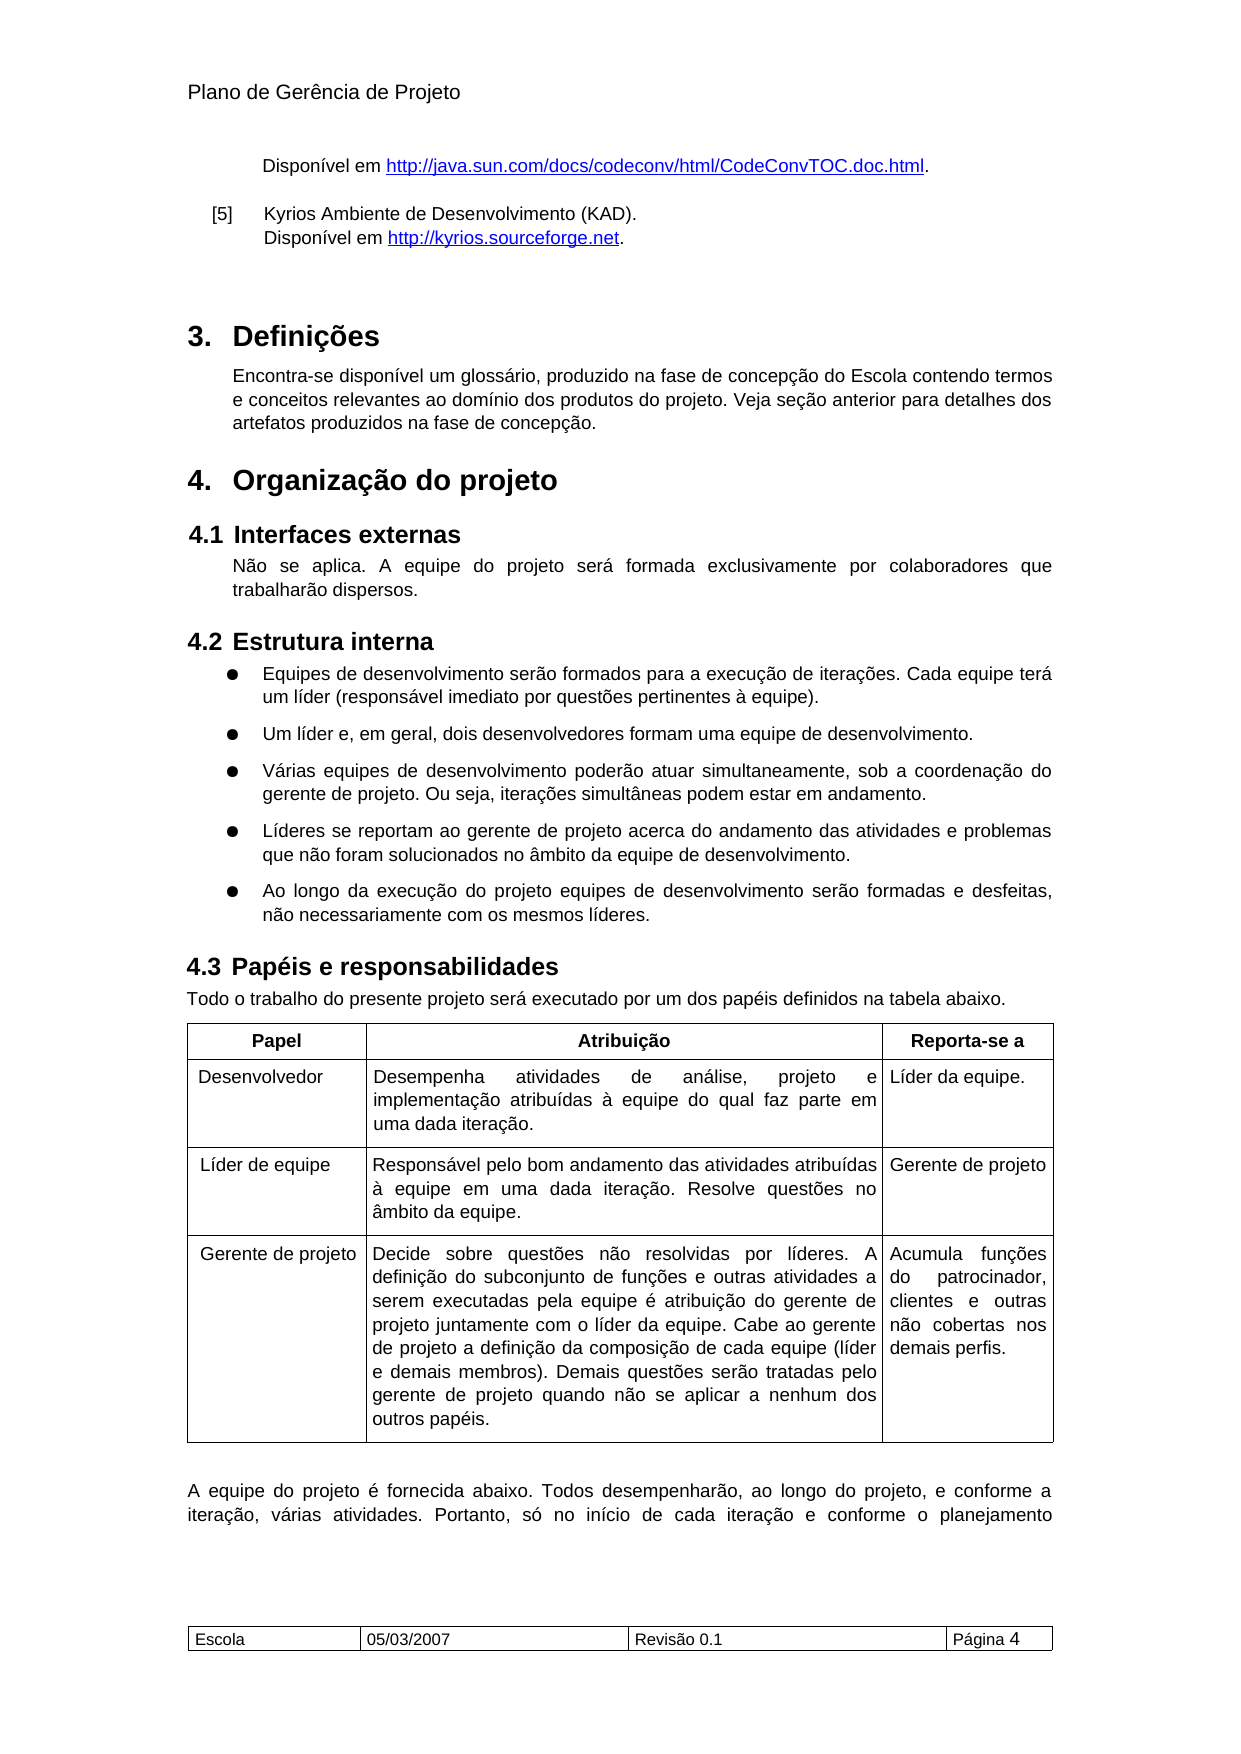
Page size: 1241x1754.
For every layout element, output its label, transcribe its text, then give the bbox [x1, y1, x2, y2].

subtitle Interfaces externas [188, 524, 1053, 548]
table_cell Desenvolvedor [188, 1060, 366, 1147]
subtitle Organização do projeto [187, 471, 1053, 495]
table_cell Kyrios Ambiente de Desenvolvimento (KAD). Disponível em http://kyrios.sourceforge.net. [256, 196, 1053, 268]
table_cell Responsável pelo bom andamento das atividades atribuídas à equipe em uma dada iteração. Resolve questões no âmbito da equipe. [367, 1148, 882, 1235]
list Líderes se reportam ao gerente de projeto acerca do andamento das atividades e problemas que não foram solucionados no âmbito da equipe de desenvolvimento. [225, 819, 1053, 866]
text Não se aplica. A equipe do projeto será formada exclusivamente por colaboradores que trabalharão dispersos. [232, 554, 1053, 601]
table_cell [188, 148, 256, 196]
table_cell Líder de equipe [188, 1148, 366, 1235]
table_header Atribuição [367, 1024, 882, 1058]
table_cell Gerente de projeto [883, 1148, 1053, 1235]
table_header Papel [188, 1024, 366, 1058]
table_cell Disponível em http://java.sun.com/docs/codeconv/html/CodeConvTOC.doc.html. [256, 148, 1053, 196]
subtitle Papéis e responsabilidades [186, 957, 1053, 981]
list Ao longo da execução do projeto equipes de desenvolvimento serão formadas e desfeitas, não necessariamente com os mesmos líderes. [225, 879, 1053, 926]
text Todo o trabalho do presente projeto será executado por um dos papéis definidos na tabela abaixo. [186, 987, 1053, 1010]
text Encontra-se disponível um glossário, produzido na fase de concepção do Escola contendo termos e conceitos relevantes ao domínio dos produtos do projeto. Veja seção anterior para detalhes dos artefatos produzidos na fase de concepção. [232, 363, 1053, 434]
list Equipes de desenvolvimento serão formados para a execução de iterações. Cada equipe terá um líder (responsável imediato por questões pertinentes à equipe). [225, 661, 1053, 709]
table_cell [5] [188, 196, 256, 268]
list Várias equipes de desenvolvimento poderão atuar simultaneamente, sob a coordenação do gerente de projeto. Ou seja, iterações simultâneas podem estar em andamento. [225, 758, 1053, 806]
table_header Reporta-se a [883, 1024, 1053, 1058]
table_cell Líder da equipe. [883, 1060, 1053, 1147]
table_cell Decide sobre questões não resolvidas por líderes. A definição do subconjunto de funções e outras atividades a serem executadas pela equipe é atribuição do gerente de projeto juntamente com o líder da equipe. Cabe ao gerente de projeto a definição da composição de cada equipe (líder e demais membros). Demais questões serão tratadas pelo gerente de projeto quando não se aplicar a nenhum dos outros papéis. [367, 1236, 882, 1442]
subtitle Estrutura interna [187, 632, 1053, 655]
table_cell Gerente de projeto [188, 1236, 366, 1442]
subtitle Definições [187, 328, 1053, 352]
list Um líder e, em geral, dois desenvolvedores formam uma equipe de desenvolvimento. [225, 722, 1053, 745]
table_cell Desempenha atividades de análise, projeto e implementação atribuídas à equipe do qual faz parte em uma dada iteração. [367, 1060, 882, 1147]
text A equipe do projeto é fornecida abaixo. Todos desempenharão, ao longo do projeto, e conforme a iteração, várias atividades. Portanto, só no início de cada iteração e conforme o planejamento [187, 1479, 1053, 1526]
table_cell Acumula funções do patrocinador, clientes e outras não cobertas nos demais perfis. [883, 1236, 1053, 1442]
